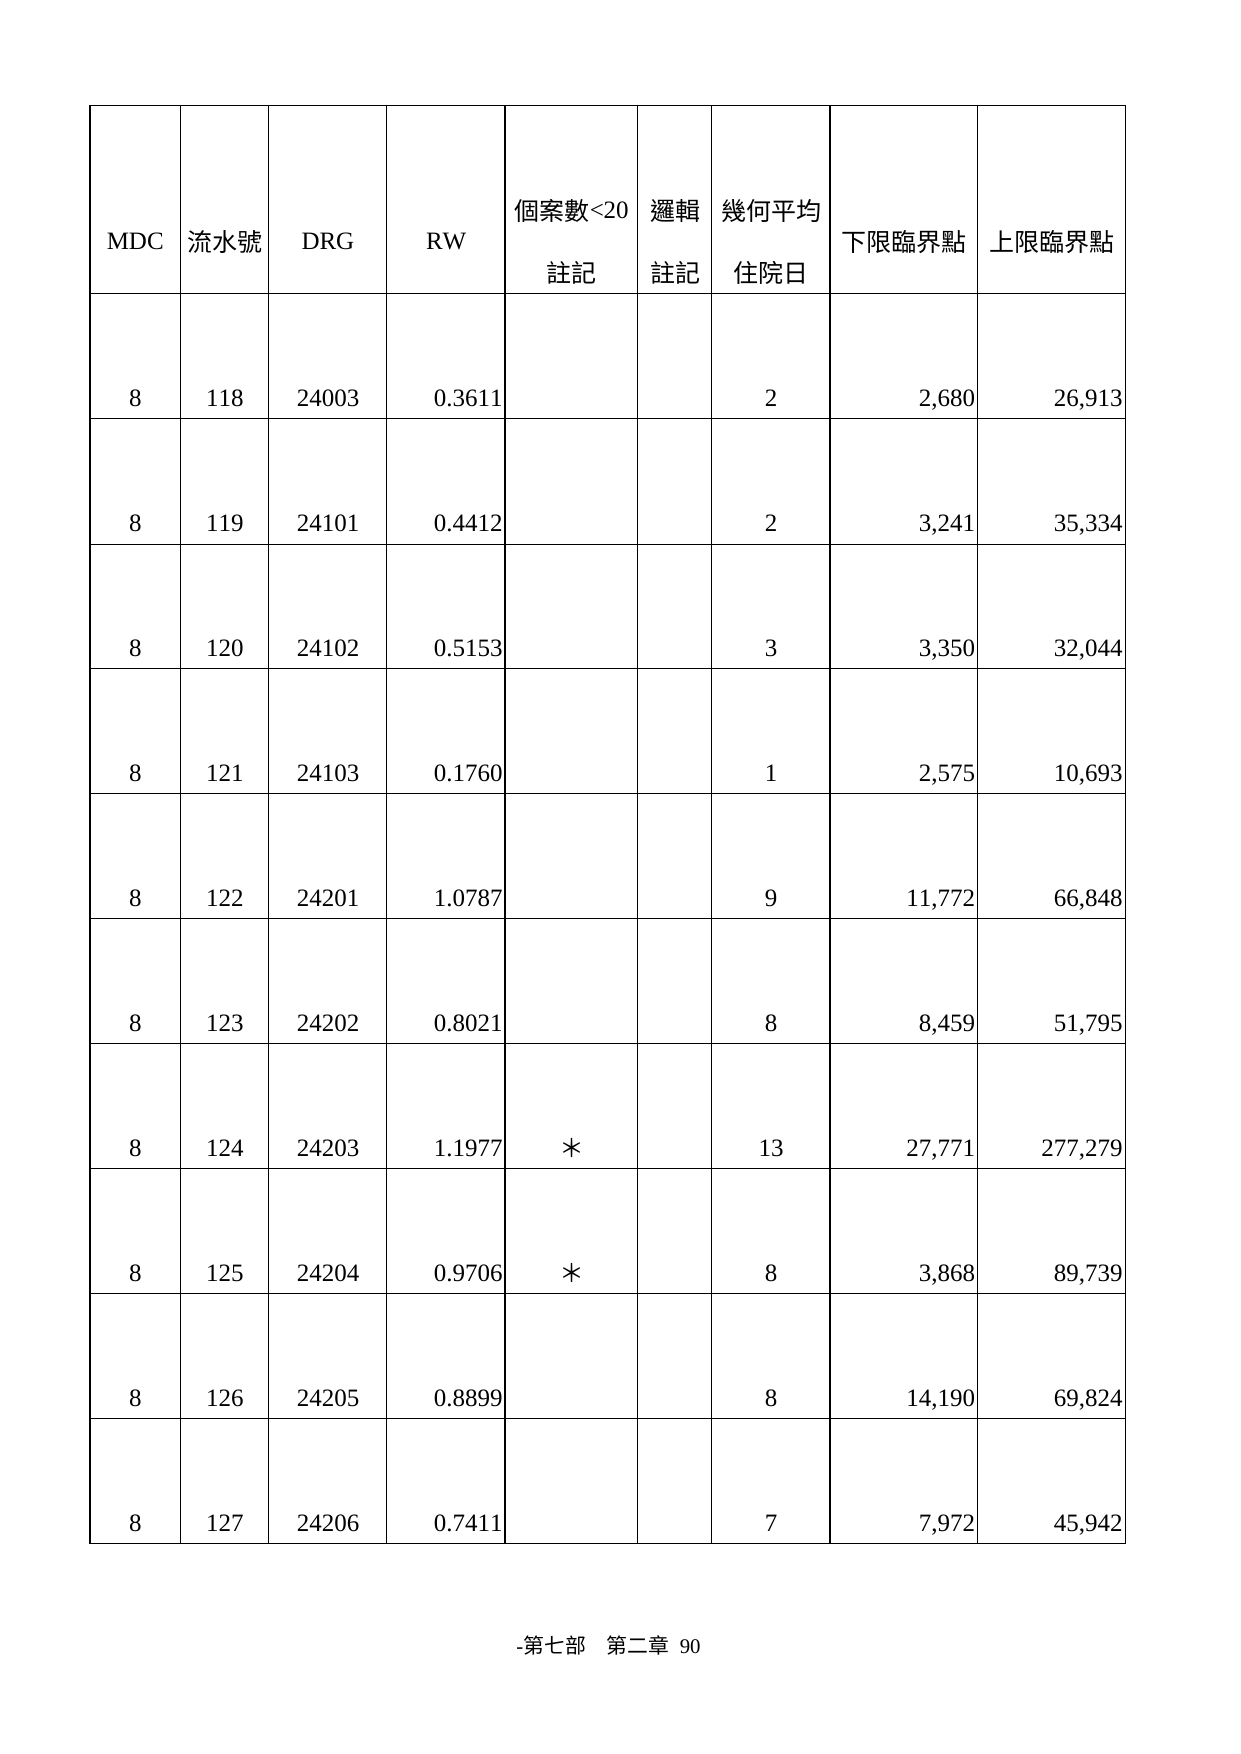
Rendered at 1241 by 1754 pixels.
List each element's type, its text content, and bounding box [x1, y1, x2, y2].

table_cell 8 [91, 669, 180, 793]
table_cell 0.8899 [387, 1294, 504, 1418]
table_cell 121 [181, 669, 268, 793]
table_cell 2,680 [831, 294, 977, 418]
table_header DRG [269, 106, 386, 293]
table_cell 1.0787 [387, 794, 504, 918]
table_cell 3 [712, 545, 829, 668]
table_cell 0.8021 [387, 919, 504, 1043]
table_cell [506, 545, 637, 668]
table_header 個案數<20註記 [506, 106, 637, 293]
table_cell [638, 1169, 711, 1293]
table_header MDC [91, 106, 180, 293]
table_cell 24202 [269, 919, 386, 1043]
table_cell 8 [91, 919, 180, 1043]
table_cell 51,795 [978, 919, 1125, 1043]
table_cell 24102 [269, 545, 386, 668]
table_cell [506, 669, 637, 793]
table_cell 24204 [269, 1169, 386, 1293]
table_cell 10,693 [978, 669, 1125, 793]
table_cell 7,972 [831, 1419, 977, 1543]
table_cell 125 [181, 1169, 268, 1293]
table_cell 2 [712, 294, 829, 418]
table_cell 24101 [269, 419, 386, 543]
table_cell 9 [712, 794, 829, 918]
table_header 上限臨界點 [978, 106, 1125, 293]
table_cell 24003 [269, 294, 386, 418]
table_header 邏輯註記 [638, 106, 711, 293]
table_cell 8 [91, 294, 180, 418]
table_cell 1 [712, 669, 829, 793]
table_cell 1.1977 [387, 1044, 504, 1168]
table_cell 8,459 [831, 919, 977, 1043]
table_cell 8 [712, 1294, 829, 1418]
table_cell 24201 [269, 794, 386, 918]
table_cell 7 [712, 1419, 829, 1543]
table_cell 66,848 [978, 794, 1125, 918]
table_cell 13 [712, 1044, 829, 1168]
table_cell 0.9706 [387, 1169, 504, 1293]
table_cell 3,350 [831, 545, 977, 668]
table_cell ＊ [506, 1044, 637, 1168]
table_cell 120 [181, 545, 268, 668]
table_cell 69,824 [978, 1294, 1125, 1418]
table_cell 124 [181, 1044, 268, 1168]
table_cell [506, 419, 637, 543]
table_cell [638, 794, 711, 918]
table_cell [506, 794, 637, 918]
table_cell [638, 294, 711, 418]
table_cell [506, 1419, 637, 1543]
table_cell 8 [91, 794, 180, 918]
table_cell 24203 [269, 1044, 386, 1168]
table_cell 2,575 [831, 669, 977, 793]
table_cell [638, 1419, 711, 1543]
table_cell [638, 545, 711, 668]
table_cell 0.5153 [387, 545, 504, 668]
table_cell [638, 1294, 711, 1418]
table_cell 11,772 [831, 794, 977, 918]
table_cell 89,739 [978, 1169, 1125, 1293]
table_cell 0.7411 [387, 1419, 504, 1543]
table_cell 32,044 [978, 545, 1125, 668]
table_cell 118 [181, 294, 268, 418]
table_cell 24103 [269, 669, 386, 793]
table_cell 8 [91, 1044, 180, 1168]
table_cell 24205 [269, 1294, 386, 1418]
table_cell 122 [181, 794, 268, 918]
table_cell [506, 294, 637, 418]
table_cell 8 [712, 919, 829, 1043]
table_header 幾何平均住院日 [712, 106, 829, 293]
table_cell 3,241 [831, 419, 977, 543]
table_cell 2 [712, 419, 829, 543]
table_cell 35,334 [978, 419, 1125, 543]
table_header 流水號 [181, 106, 268, 293]
table_cell 127 [181, 1419, 268, 1543]
table_cell 24206 [269, 1419, 386, 1543]
table_cell [638, 669, 711, 793]
table_cell 8 [91, 1294, 180, 1418]
table_cell 119 [181, 419, 268, 543]
table_cell ＊ [506, 1169, 637, 1293]
table_cell 3,868 [831, 1169, 977, 1293]
table_cell 277,279 [978, 1044, 1125, 1168]
table_cell 8 [712, 1169, 829, 1293]
table_cell 14,190 [831, 1294, 977, 1418]
table_cell [638, 419, 711, 543]
table_cell 0.4412 [387, 419, 504, 543]
table_cell 8 [91, 1419, 180, 1543]
table_cell [506, 1294, 637, 1418]
table_cell [638, 919, 711, 1043]
table_cell 45,942 [978, 1419, 1125, 1543]
table_cell [638, 1044, 711, 1168]
table_cell 8 [91, 1169, 180, 1293]
table_header 下限臨界點 [831, 106, 977, 293]
table_cell 0.1760 [387, 669, 504, 793]
table_cell 26,913 [978, 294, 1125, 418]
table_header RW [387, 106, 504, 293]
table_cell 8 [91, 419, 180, 543]
table_cell 27,771 [831, 1044, 977, 1168]
table_cell [506, 919, 637, 1043]
table_cell 8 [91, 545, 180, 668]
table_cell 0.3611 [387, 294, 504, 418]
table_cell 126 [181, 1294, 268, 1418]
table_cell 123 [181, 919, 268, 1043]
